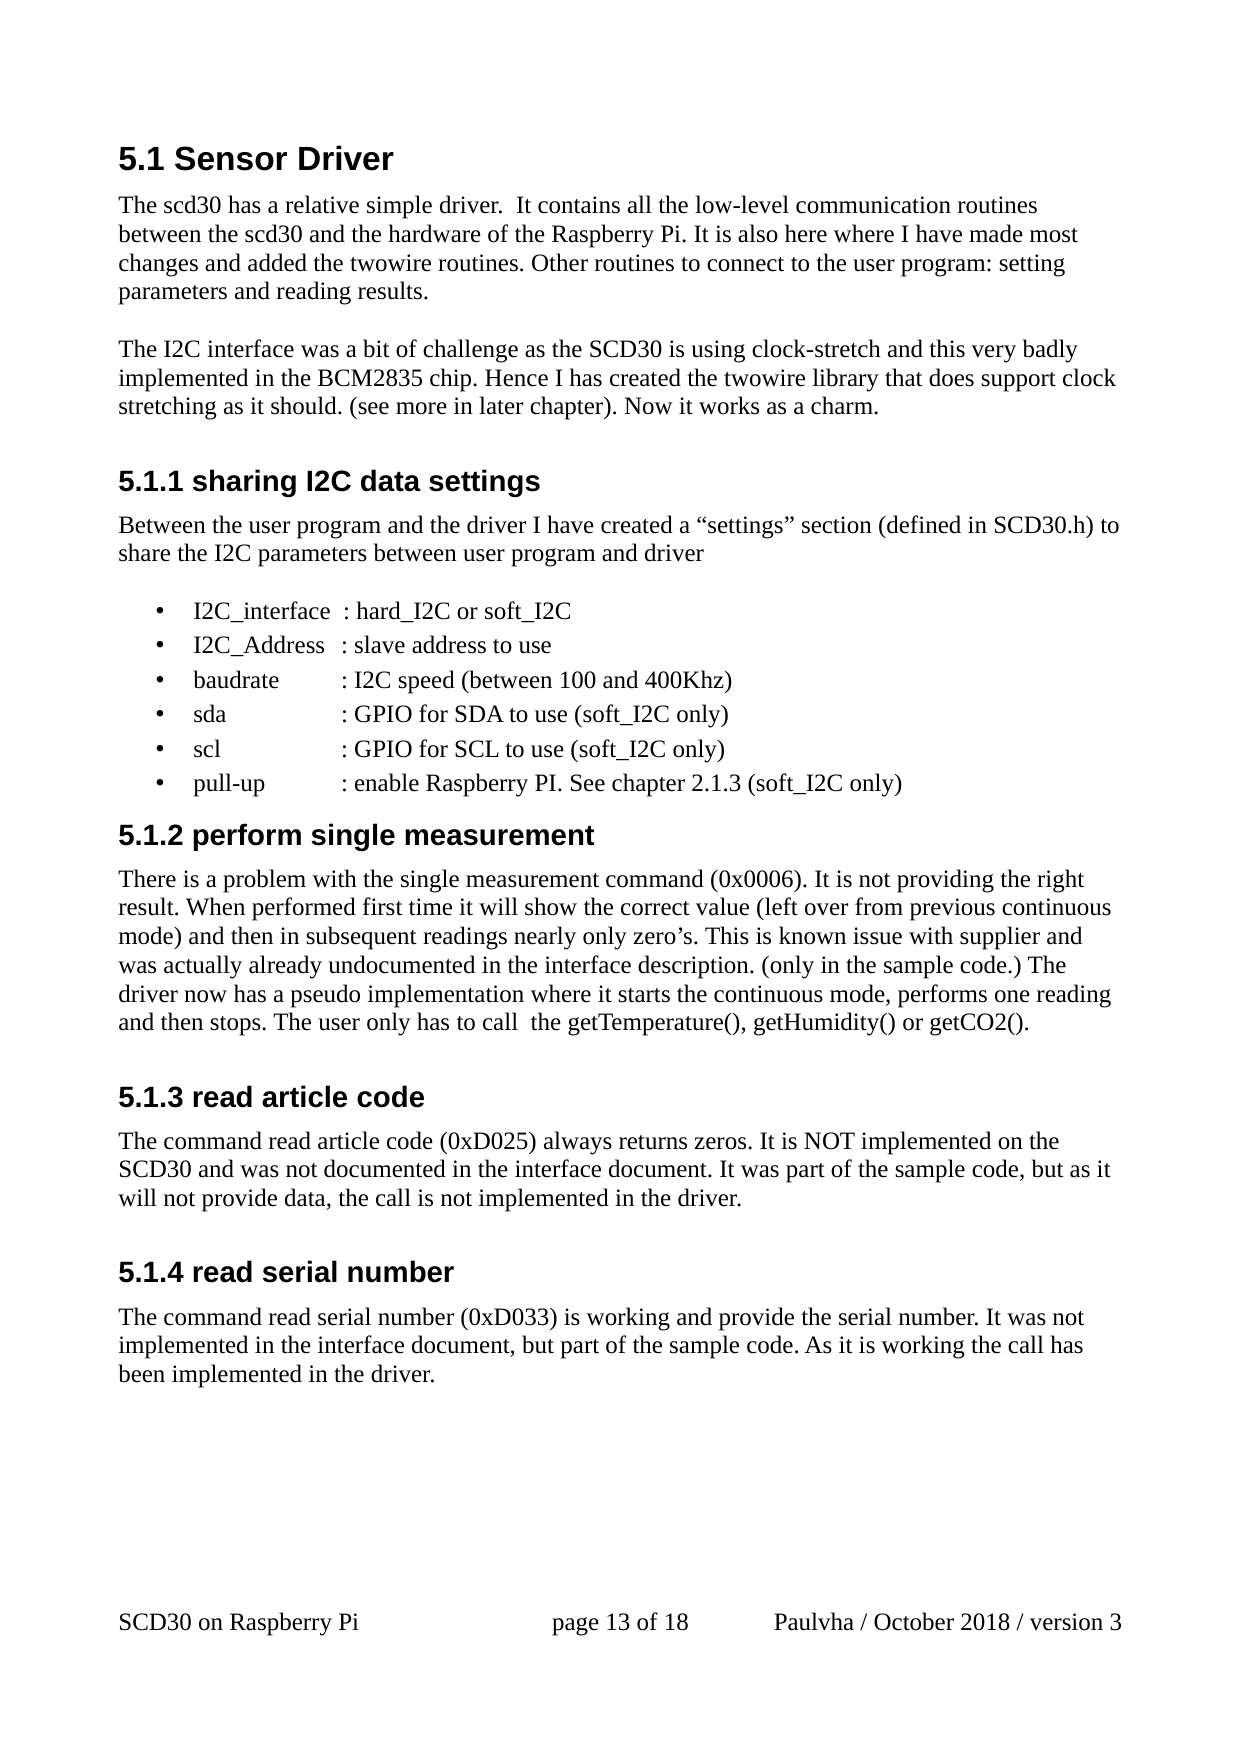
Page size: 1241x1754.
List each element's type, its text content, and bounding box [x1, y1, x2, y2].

list baudrate : I2C speed (between 100 and 400Khz) [156, 665, 1122, 694]
list sda : GPIO for SDA to use (soft_I2C only) [156, 699, 1122, 728]
subtitle 5.1.3 read article code [118, 1079, 1122, 1113]
subtitle 5.1 Sensor Driver [118, 139, 1122, 178]
text The command read serial number (0xD033) is working and provide the serial number. It was not implemented in the interface document, but part of the sample code. As it is working the call has been implemented in the driver. [118, 1302, 1122, 1388]
text The command read article code (0xD025) always returns zeros. It is NOT implemented on the SCD30 and was not documented in the interface document. It was part of the sample code, but as it will not provide data, the call is not implemented in the driver. [118, 1126, 1122, 1212]
text The I2C interface was a bit of challenge as the SCD30 is using clock-stretch and this very badly implemented in the BCM2835 chip. Hence I has created the twowire library that does support clock stretching as it should. (see more in later chapter). Now it works as a charm. [118, 334, 1122, 420]
text There is a problem with the single measurement command (0x0006). It is not providing the right result. When performed first time it will show the correct value (left over from previous continuous mode) and then in subsequent readings nearly only zero’s. This is known issue with supplier and was actually already undocumented in the interface description. (only in the sample code.) The driver now has a pseudo implementation where it starts the continuous mode, performs one reading and then stops. The user only has to call the getTemperature(), getHumidity() or getCO2(). [118, 864, 1122, 1036]
subtitle 5.1.2 perform single measurement [118, 817, 1122, 851]
list I2C_interface : hard_I2C or soft_I2C [156, 596, 1122, 625]
list scl : GPIO for SCL to use (soft_I2C only) [156, 734, 1122, 763]
subtitle 5.1.4 read serial number [118, 1255, 1122, 1289]
text Between the user program and the driver I have created a “settings” section (defined in SCD30.h) to share the I2C parameters between user program and driver [118, 510, 1122, 567]
subtitle 5.1.1 sharing I2C data settings [118, 463, 1122, 497]
list I2C_Address : slave address to use [156, 630, 1122, 659]
list pull-up : enable Raspberry PI. See chapter 2.1.3 (soft_I2C only) [156, 768, 1122, 797]
text The scd30 has a relative simple driver. It contains all the low-level communication routines between the scd30 and the hardware of the Raspberry Pi. It is also here where I have made most changes and added the twowire routines. Other routines to connect to the user program: setting parameters and reading results. [118, 190, 1122, 305]
